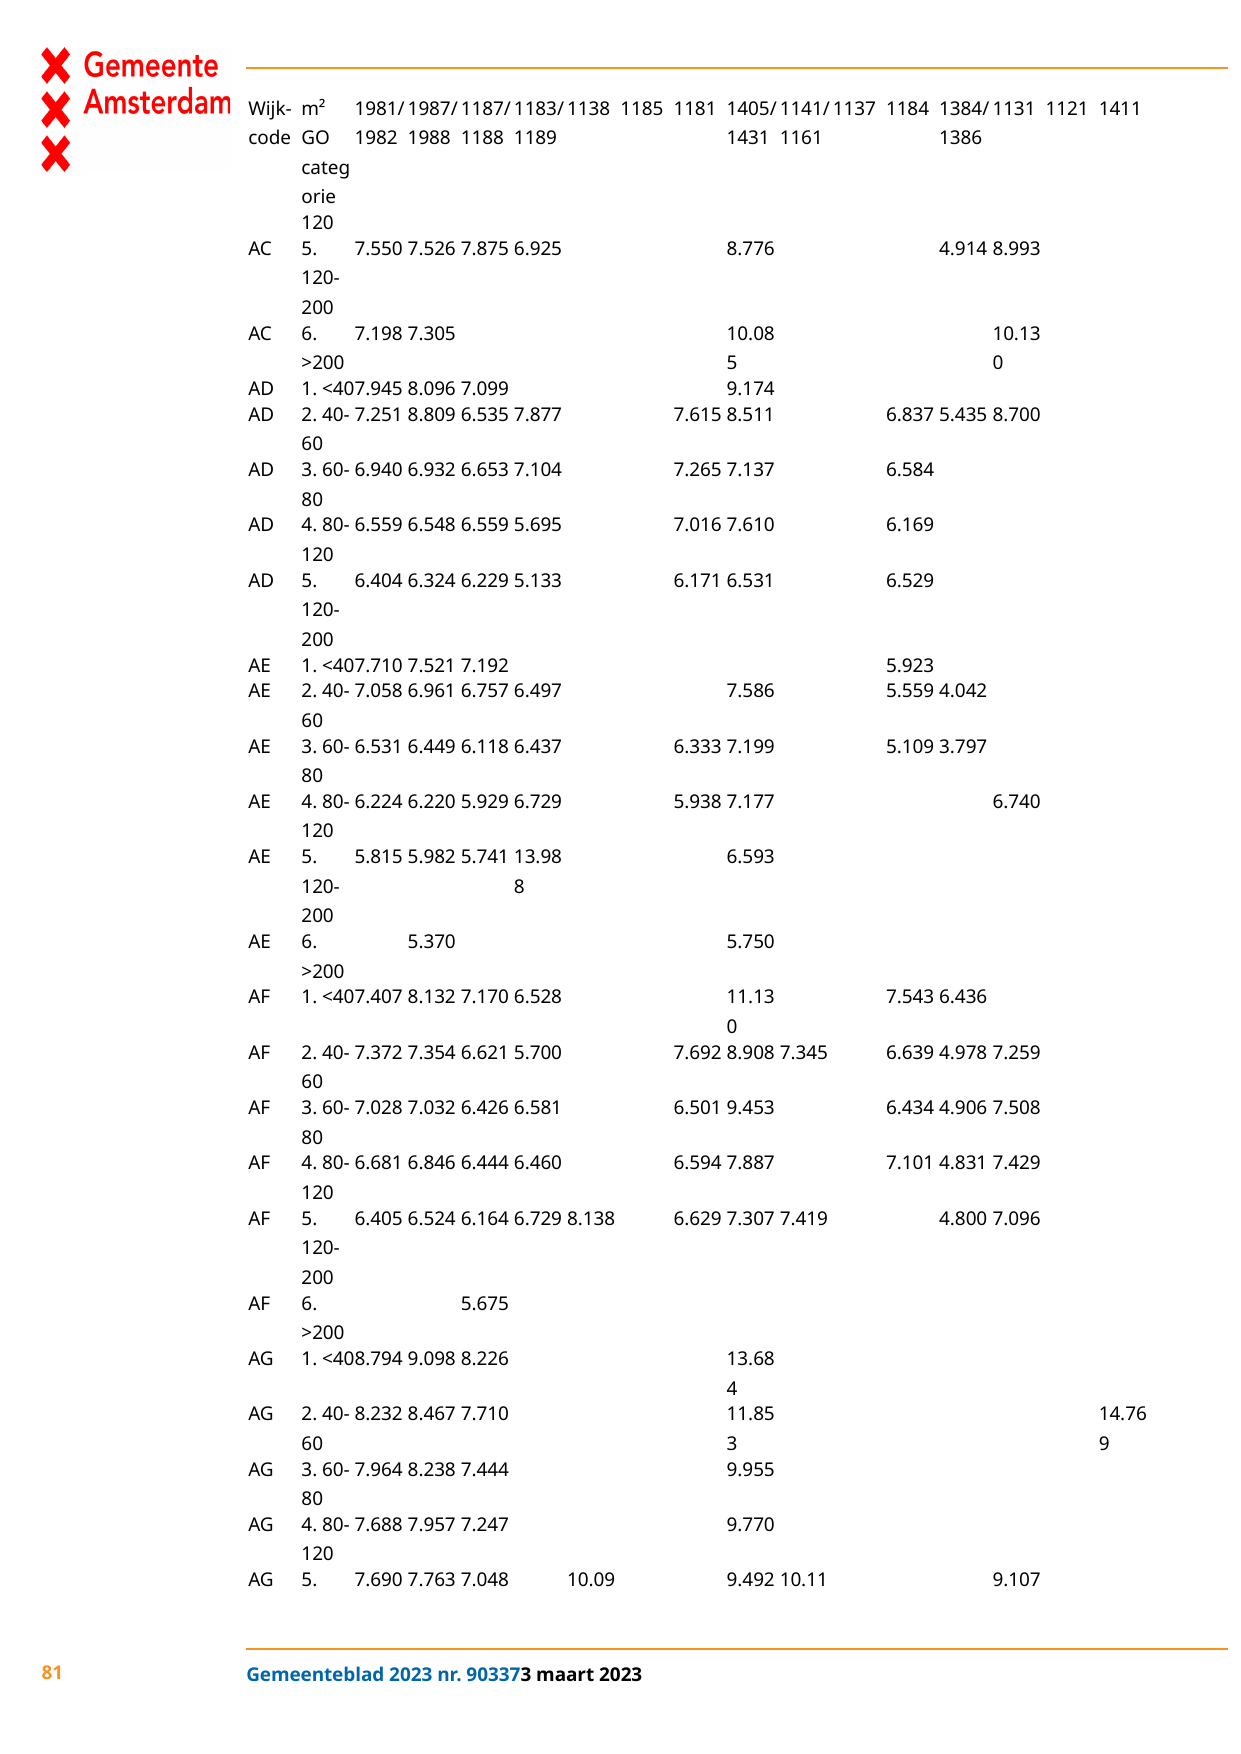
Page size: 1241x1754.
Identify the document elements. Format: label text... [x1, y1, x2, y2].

table_cell 7.251 [354, 401, 407, 456]
table_cell [992, 375, 1045, 401]
table_cell [939, 844, 992, 928]
table_cell 6.171 [673, 567, 726, 652]
table_cell [567, 652, 620, 677]
table_cell [567, 235, 620, 320]
table_cell [726, 652, 779, 677]
table_cell 7.875 [461, 235, 514, 320]
table_cell [992, 928, 1045, 984]
table_cell 6.405 [354, 1205, 407, 1290]
table_cell 7.407 [354, 984, 407, 1039]
table_cell [1045, 844, 1098, 928]
table_cell 7.945 [354, 375, 407, 401]
table_cell [1099, 567, 1152, 652]
picture [41, 47, 231, 172]
table_cell 9.107 [992, 1566, 1045, 1592]
table_cell 10.085 [726, 320, 779, 375]
table_cell 6.449 [408, 733, 461, 788]
table_cell 8.096 [408, 375, 461, 401]
table_cell 5.938 [673, 788, 726, 843]
table_cell [886, 788, 939, 843]
table_cell 6.584 [886, 456, 939, 512]
table_cell [992, 984, 1045, 1039]
table_cell [886, 209, 939, 235]
table_cell 7.526 [408, 235, 461, 320]
table_cell [886, 1456, 939, 1511]
table_cell 1. <40 [301, 1345, 354, 1400]
table_cell [514, 1456, 567, 1511]
table_cell [1045, 678, 1098, 733]
table_cell 3. 60-80 [301, 1456, 354, 1511]
table_cell [1045, 1094, 1098, 1149]
table_cell [620, 320, 673, 375]
table_cell [620, 567, 673, 652]
table_cell 7.763 [408, 1566, 461, 1592]
table_cell [620, 928, 673, 984]
table_cell [567, 375, 620, 401]
table_cell [567, 1094, 620, 1149]
table_cell 5.370 [408, 928, 461, 984]
table_cell 7.032 [408, 1094, 461, 1149]
table_cell 6.932 [408, 456, 461, 512]
table_cell 6.501 [673, 1094, 726, 1149]
table_cell [514, 1345, 567, 1400]
table_header 1184 [886, 95, 939, 209]
table_cell [939, 1345, 992, 1400]
table_cell 6.621 [461, 1039, 514, 1094]
table_cell 6.220 [408, 788, 461, 843]
table_cell [939, 567, 992, 652]
table_cell [673, 1290, 726, 1345]
table_cell [620, 401, 673, 456]
table_cell [992, 1400, 1045, 1456]
table_cell [620, 209, 673, 235]
table_cell 6.961 [408, 678, 461, 733]
table_cell 6.548 [408, 512, 461, 567]
table_header 1981/ 1982 [354, 95, 407, 209]
table_cell [514, 1511, 567, 1566]
table_cell [833, 788, 886, 843]
table_cell [780, 1400, 833, 1456]
table_header 1405/ 1431 [726, 95, 779, 209]
table_cell [992, 733, 1045, 788]
table_cell 4.042 [939, 678, 992, 733]
table_cell [1099, 844, 1152, 928]
table_cell [1099, 928, 1152, 984]
table_header 1183/ 1189 [514, 95, 567, 209]
table_cell 5.815 [354, 844, 407, 928]
table_cell [833, 512, 886, 567]
table_header 1181 [673, 95, 726, 209]
table_cell 6.559 [354, 512, 407, 567]
table_cell 7.521 [408, 652, 461, 677]
table_cell 7.543 [886, 984, 939, 1039]
table_cell 6.434 [886, 1094, 939, 1149]
table_cell 7.877 [514, 401, 567, 456]
table_cell 7.586 [726, 678, 779, 733]
table_cell [620, 512, 673, 567]
table_cell AC [248, 235, 301, 320]
table_cell 13.684 [726, 1345, 779, 1400]
table_cell [514, 209, 567, 235]
table_cell [1099, 1205, 1152, 1290]
table_cell 6.437 [514, 733, 567, 788]
table_cell [833, 1511, 886, 1566]
table_cell [833, 1400, 886, 1456]
table_cell [1045, 1290, 1098, 1345]
table_cell [939, 788, 992, 843]
table_cell [1099, 1345, 1152, 1400]
table_cell AD [248, 456, 301, 512]
table_cell 7.104 [514, 456, 567, 512]
table_cell [1045, 209, 1098, 235]
table_cell [567, 928, 620, 984]
table_cell AC [248, 320, 301, 375]
table_cell 6.529 [886, 567, 939, 652]
table_cell [886, 844, 939, 928]
table_cell 14.769 [1099, 1400, 1152, 1456]
table_cell [620, 984, 673, 1039]
table_cell [833, 928, 886, 984]
table_cell [1045, 1205, 1098, 1290]
table_cell 9.453 [726, 1094, 779, 1149]
table_cell 8.993 [992, 235, 1045, 320]
table_cell [354, 1290, 407, 1345]
table_cell [620, 1456, 673, 1511]
table_cell [514, 928, 567, 984]
table_cell [886, 1511, 939, 1566]
table_cell 6.404 [354, 567, 407, 652]
table_cell [1099, 512, 1152, 567]
table_cell [673, 1511, 726, 1566]
table_cell AF [248, 1290, 301, 1345]
table_cell AD [248, 567, 301, 652]
table_cell 7.177 [726, 788, 779, 843]
table_cell [1099, 788, 1152, 843]
table_cell [1099, 320, 1152, 375]
table_cell 8.776 [726, 235, 779, 320]
table_cell 6.164 [461, 1205, 514, 1290]
table_cell [514, 375, 567, 401]
table_cell [354, 928, 407, 984]
table_cell 7.615 [673, 401, 726, 456]
table_cell [620, 1094, 673, 1149]
table_cell [1045, 1039, 1098, 1094]
table_cell [780, 1290, 833, 1345]
table_cell 7.429 [992, 1150, 1045, 1205]
table_cell [673, 678, 726, 733]
table_cell 4.978 [939, 1039, 992, 1094]
table_cell 5.559 [886, 678, 939, 733]
table_cell [1099, 984, 1152, 1039]
table_cell [939, 1511, 992, 1566]
table_cell [620, 1400, 673, 1456]
table_cell [726, 209, 779, 235]
table_cell [620, 456, 673, 512]
table_cell [1099, 678, 1152, 733]
table_cell 7.957 [408, 1511, 461, 1566]
table_cell 8.809 [408, 401, 461, 456]
table_cell [1099, 1039, 1152, 1094]
table_cell 6. >200 [301, 1290, 354, 1345]
table_header Wijk-code [248, 95, 301, 209]
table_cell [1045, 1400, 1098, 1456]
table_cell AE [248, 844, 301, 928]
table_cell 7.887 [726, 1150, 779, 1205]
table_cell 7.247 [461, 1511, 514, 1566]
table_cell [673, 928, 726, 984]
table_cell 2. 40-60 [301, 1400, 354, 1456]
table_cell [567, 567, 620, 652]
table_cell [886, 375, 939, 401]
table_cell [567, 1150, 620, 1205]
table_cell [567, 844, 620, 928]
table_cell [461, 928, 514, 984]
table_header 1141/ 1161 [780, 95, 833, 209]
table_header m² GO categorie [301, 95, 354, 209]
table_cell [833, 1205, 886, 1290]
table_cell 6.426 [461, 1094, 514, 1149]
table_cell [1045, 567, 1098, 652]
table_cell [886, 1205, 939, 1290]
table_cell [567, 1511, 620, 1566]
table_cell 1. <40 [301, 375, 354, 401]
table_cell 10.09 [567, 1566, 620, 1592]
table_cell 6.740 [992, 788, 1045, 843]
table_cell 7.137 [726, 456, 779, 512]
table_cell 7.170 [461, 984, 514, 1039]
table_cell AF [248, 1039, 301, 1094]
table_cell [620, 1150, 673, 1205]
table_cell 6.531 [354, 733, 407, 788]
table_cell [1099, 1150, 1152, 1205]
table_cell [992, 209, 1045, 235]
table_cell [673, 844, 726, 928]
table_cell [886, 928, 939, 984]
table_cell 6.594 [673, 1150, 726, 1205]
table_cell [673, 1400, 726, 1456]
table_cell [780, 567, 833, 652]
table_cell [886, 1566, 939, 1592]
table_cell [886, 1400, 939, 1456]
table_cell [1099, 401, 1152, 456]
table_cell 6.925 [514, 235, 567, 320]
table_cell AD [248, 401, 301, 456]
table_cell 6.846 [408, 1150, 461, 1205]
table_header 1121 [1045, 95, 1098, 209]
table_cell [780, 320, 833, 375]
table_cell AD [248, 375, 301, 401]
table_cell 4. 80-120 [301, 1150, 354, 1205]
table_cell AG [248, 1345, 301, 1400]
table_cell 6.333 [673, 733, 726, 788]
table_cell [1099, 1290, 1152, 1345]
table_cell [1045, 733, 1098, 788]
table_cell 5.929 [461, 788, 514, 843]
table_cell [567, 678, 620, 733]
table_cell [833, 209, 886, 235]
table_cell 6.436 [939, 984, 992, 1039]
table_cell 7.692 [673, 1039, 726, 1094]
table_header 1411 [1099, 95, 1152, 209]
table_cell 3. 60-80 [301, 733, 354, 788]
table_cell AE [248, 678, 301, 733]
table_cell [780, 235, 833, 320]
table_cell 6.229 [461, 567, 514, 652]
table_cell [1099, 375, 1152, 401]
table_cell 10.130 [992, 320, 1045, 375]
table_cell [567, 1039, 620, 1094]
table_cell [780, 652, 833, 677]
table_cell 4. 80-120 [301, 1511, 354, 1566]
table_cell [1099, 1566, 1152, 1592]
table_cell 6.757 [461, 678, 514, 733]
table_cell AD [248, 512, 301, 567]
table_cell [514, 1400, 567, 1456]
table_cell [833, 678, 886, 733]
table_cell [1099, 1456, 1152, 1511]
table_cell [992, 1456, 1045, 1511]
table_cell 5.435 [939, 401, 992, 456]
table_cell [992, 1511, 1045, 1566]
table_cell [992, 1290, 1045, 1345]
table_cell [780, 788, 833, 843]
table_cell 7.508 [992, 1094, 1045, 1149]
table_cell [673, 1566, 726, 1592]
table_cell 4. 80-120 [301, 512, 354, 567]
table_cell 7.101 [886, 1150, 939, 1205]
table_cell AE [248, 928, 301, 984]
table_cell [992, 1345, 1045, 1400]
table_cell [1045, 928, 1098, 984]
table_cell 6.940 [354, 456, 407, 512]
table_cell [620, 652, 673, 677]
table_cell 6.524 [408, 1205, 461, 1290]
table_cell [1045, 401, 1098, 456]
table_cell [567, 788, 620, 843]
table_cell [833, 1290, 886, 1345]
table_cell [1045, 456, 1098, 512]
table_cell [780, 678, 833, 733]
table_cell [1045, 984, 1098, 1039]
table_cell 7.199 [726, 733, 779, 788]
table_cell 6. >200 [301, 928, 354, 984]
table_cell AF [248, 1094, 301, 1149]
table_cell [1099, 1511, 1152, 1566]
table_cell 9.770 [726, 1511, 779, 1566]
table_cell 5.109 [886, 733, 939, 788]
table_cell [939, 512, 992, 567]
table_cell [780, 1094, 833, 1149]
table_cell 6.681 [354, 1150, 407, 1205]
table_cell 8.467 [408, 1400, 461, 1456]
table_cell [1045, 1345, 1098, 1400]
table_cell [1045, 320, 1098, 375]
table_cell [567, 320, 620, 375]
table_cell 7.096 [992, 1205, 1045, 1290]
table_cell [833, 456, 886, 512]
table_cell [461, 209, 514, 235]
table_cell 5.675 [461, 1290, 514, 1345]
table_cell [780, 1150, 833, 1205]
table_cell [567, 512, 620, 567]
table_cell [780, 1345, 833, 1400]
table_cell [780, 844, 833, 928]
table_cell 7.690 [354, 1566, 407, 1592]
table_cell 7.354 [408, 1039, 461, 1094]
table_cell [1045, 788, 1098, 843]
table_cell [833, 567, 886, 652]
table_header 1384/ 1386 [939, 95, 992, 209]
table_cell [780, 733, 833, 788]
table_cell [833, 1039, 886, 1094]
table_cell 3. 60-80 [301, 1094, 354, 1149]
table_header 1987/ 1988 [408, 95, 461, 209]
table_cell [939, 1290, 992, 1345]
table_cell AG [248, 1456, 301, 1511]
table_cell 6.559 [461, 512, 514, 567]
table_cell 6.497 [514, 678, 567, 733]
table_cell [248, 209, 301, 235]
table_cell [886, 235, 939, 320]
table_cell [408, 209, 461, 235]
table_cell 4. 80-120 [301, 788, 354, 843]
table_cell [620, 844, 673, 928]
table_cell 8.794 [354, 1345, 407, 1400]
table_cell [514, 1290, 567, 1345]
table_cell [567, 984, 620, 1039]
table_cell [726, 1290, 779, 1345]
table_cell [833, 844, 886, 928]
table_cell [939, 928, 992, 984]
table_cell 6.528 [514, 984, 567, 1039]
table_cell AG [248, 1566, 301, 1592]
table_cell AF [248, 984, 301, 1039]
table_cell [992, 567, 1045, 652]
table_cell [620, 733, 673, 788]
table_cell [939, 1456, 992, 1511]
table_cell 6.460 [514, 1150, 567, 1205]
table_cell [1099, 1094, 1152, 1149]
table_cell AE [248, 788, 301, 843]
table_cell 8.232 [354, 1400, 407, 1456]
table_cell 7.099 [461, 375, 514, 401]
table_cell 7.307 [726, 1205, 779, 1290]
table_cell [673, 209, 726, 235]
table_cell [461, 320, 514, 375]
table_cell 7.016 [673, 512, 726, 567]
table_cell 2. 40-60 [301, 401, 354, 456]
table_cell [939, 320, 992, 375]
table_cell [514, 1566, 567, 1592]
table_cell 7.710 [461, 1400, 514, 1456]
table_cell 9.492 [726, 1566, 779, 1592]
table_cell [354, 209, 407, 235]
table_cell 5. [301, 1566, 354, 1592]
table_cell 5.982 [408, 844, 461, 928]
table_cell [1099, 235, 1152, 320]
table_cell 3.797 [939, 733, 992, 788]
table_cell 5.695 [514, 512, 567, 567]
table_cell 7.345 [780, 1039, 833, 1094]
table_cell 7.372 [354, 1039, 407, 1094]
table_cell [780, 984, 833, 1039]
table_cell [833, 652, 886, 677]
table_cell [1099, 456, 1152, 512]
table_cell 10.11 [780, 1566, 833, 1592]
table_cell [620, 678, 673, 733]
table_cell [833, 235, 886, 320]
table_cell [886, 1345, 939, 1400]
table_cell 6.444 [461, 1150, 514, 1205]
table_cell AG [248, 1400, 301, 1456]
table_cell AE [248, 733, 301, 788]
table_cell 4.800 [939, 1205, 992, 1290]
table_cell 6.837 [886, 401, 939, 456]
table_cell [620, 1205, 673, 1290]
table_cell 6.118 [461, 733, 514, 788]
table_cell [567, 733, 620, 788]
table_cell [620, 1290, 673, 1345]
table_cell [992, 512, 1045, 567]
table_cell [833, 1150, 886, 1205]
table_cell 4.831 [939, 1150, 992, 1205]
table_cell [939, 456, 992, 512]
table_cell 6.729 [514, 1205, 567, 1290]
table_cell AG [248, 1511, 301, 1566]
table_cell 2. 40-60 [301, 1039, 354, 1094]
table_cell 7.198 [354, 320, 407, 375]
table_cell [939, 375, 992, 401]
table_cell 6.535 [461, 401, 514, 456]
table_cell [780, 512, 833, 567]
table_cell 9.098 [408, 1345, 461, 1400]
table_cell 6.639 [886, 1039, 939, 1094]
table_cell [567, 209, 620, 235]
table_cell [833, 401, 886, 456]
table_cell [992, 844, 1045, 928]
table_cell 5.133 [514, 567, 567, 652]
table_cell 9.174 [726, 375, 779, 401]
table_cell 6.653 [461, 456, 514, 512]
table_cell 5.741 [461, 844, 514, 928]
table_cell [567, 1400, 620, 1456]
table_cell [408, 1290, 461, 1345]
table_cell 6.593 [726, 844, 779, 928]
table_cell AF [248, 1205, 301, 1290]
table_cell 5. 120-200 [301, 567, 354, 652]
table_cell 7.058 [354, 678, 407, 733]
table_cell 1. <40 [301, 984, 354, 1039]
table_cell 8.511 [726, 401, 779, 456]
table_cell 8.138 [567, 1205, 620, 1290]
table_cell 4.906 [939, 1094, 992, 1149]
table_cell [1099, 209, 1152, 235]
table_cell [673, 235, 726, 320]
table_cell [833, 1094, 886, 1149]
table_cell [1045, 235, 1098, 320]
table_cell 8.700 [992, 401, 1045, 456]
table_cell [1045, 512, 1098, 567]
table_cell [673, 984, 726, 1039]
table_cell [673, 652, 726, 677]
table_cell [567, 1456, 620, 1511]
table_cell 7.265 [673, 456, 726, 512]
table_cell 7.192 [461, 652, 514, 677]
table_cell 7.419 [780, 1205, 833, 1290]
table_cell 5. 120-200 [301, 844, 354, 928]
table_cell [673, 375, 726, 401]
table_cell 7.444 [461, 1456, 514, 1511]
table_cell [1045, 1456, 1098, 1511]
table_cell 4.914 [939, 235, 992, 320]
table_cell [1045, 1511, 1098, 1566]
table_cell [833, 375, 886, 401]
table_cell [620, 1511, 673, 1566]
table_cell [673, 1456, 726, 1511]
table_cell 7.259 [992, 1039, 1045, 1094]
table_cell 8.132 [408, 984, 461, 1039]
table_cell [992, 652, 1045, 677]
table_cell 6. >200 [301, 320, 354, 375]
table_cell 6.581 [514, 1094, 567, 1149]
table_header 1137 [833, 95, 886, 209]
table_cell [1045, 652, 1098, 677]
table_cell 7.305 [408, 320, 461, 375]
table_cell [939, 1400, 992, 1456]
table_cell 6.224 [354, 788, 407, 843]
table_cell [780, 928, 833, 984]
table_cell [833, 733, 886, 788]
table_cell [673, 320, 726, 375]
table_cell [992, 678, 1045, 733]
table_cell [939, 209, 992, 235]
table_cell 7.610 [726, 512, 779, 567]
table_cell [514, 652, 567, 677]
table_cell [1045, 375, 1098, 401]
table_cell [673, 1345, 726, 1400]
table_cell 11.130 [726, 984, 779, 1039]
table_cell [886, 1290, 939, 1345]
table_cell 5. 120-200 [301, 1205, 354, 1290]
table_header 1138 [567, 95, 620, 209]
table_cell 13.988 [514, 844, 567, 928]
table_cell [620, 1566, 673, 1592]
table_cell 5.750 [726, 928, 779, 984]
table_cell 1. <40 [301, 652, 354, 677]
table_cell [780, 456, 833, 512]
table_cell AE [248, 652, 301, 677]
table_cell 6.629 [673, 1205, 726, 1290]
table_cell 8.226 [461, 1345, 514, 1400]
table_cell 6.531 [726, 567, 779, 652]
table_cell 7.550 [354, 235, 407, 320]
table_cell [567, 456, 620, 512]
table_cell [514, 320, 567, 375]
table_cell [620, 235, 673, 320]
table_cell [939, 652, 992, 677]
table_cell [833, 1345, 886, 1400]
table_cell [939, 1566, 992, 1592]
table_cell [833, 1456, 886, 1511]
table_header 1187/ 1188 [461, 95, 514, 209]
table_cell 120 [301, 209, 354, 235]
table_cell [833, 984, 886, 1039]
table_cell 5.923 [886, 652, 939, 677]
table_cell [1045, 1566, 1098, 1592]
table_cell 6.729 [514, 788, 567, 843]
table_cell [833, 320, 886, 375]
table_cell [1045, 1150, 1098, 1205]
table_cell AF [248, 1150, 301, 1205]
table_cell [886, 320, 939, 375]
table_cell [620, 1345, 673, 1400]
table_cell [567, 401, 620, 456]
table_cell 3. 60-80 [301, 456, 354, 512]
table_cell [833, 1566, 886, 1592]
table_cell 7.028 [354, 1094, 407, 1149]
table_cell 2. 40-60 [301, 678, 354, 733]
table_cell [1099, 733, 1152, 788]
table_cell 5. 120-200 [301, 235, 354, 320]
table_header 1131 [992, 95, 1045, 209]
table_cell 7.048 [461, 1566, 514, 1592]
table_cell [780, 1456, 833, 1511]
table_cell 7.688 [354, 1511, 407, 1566]
table_cell [780, 209, 833, 235]
table_cell [992, 456, 1045, 512]
table_cell [780, 375, 833, 401]
table_cell [620, 1039, 673, 1094]
table_cell [1099, 652, 1152, 677]
table_cell [620, 788, 673, 843]
table_cell [567, 1290, 620, 1345]
table_cell 11.853 [726, 1400, 779, 1456]
table_cell 8.238 [408, 1456, 461, 1511]
table_cell [620, 375, 673, 401]
table_cell 6.169 [886, 512, 939, 567]
table_cell 9.955 [726, 1456, 779, 1511]
table_cell [780, 1511, 833, 1566]
table_cell 5.700 [514, 1039, 567, 1094]
table_cell 7.964 [354, 1456, 407, 1511]
table_cell 8.908 [726, 1039, 779, 1094]
table_cell 6.324 [408, 567, 461, 652]
table_cell 7.710 [354, 652, 407, 677]
table_cell [780, 401, 833, 456]
table_cell [567, 1345, 620, 1400]
table_header 1185 [620, 95, 673, 209]
